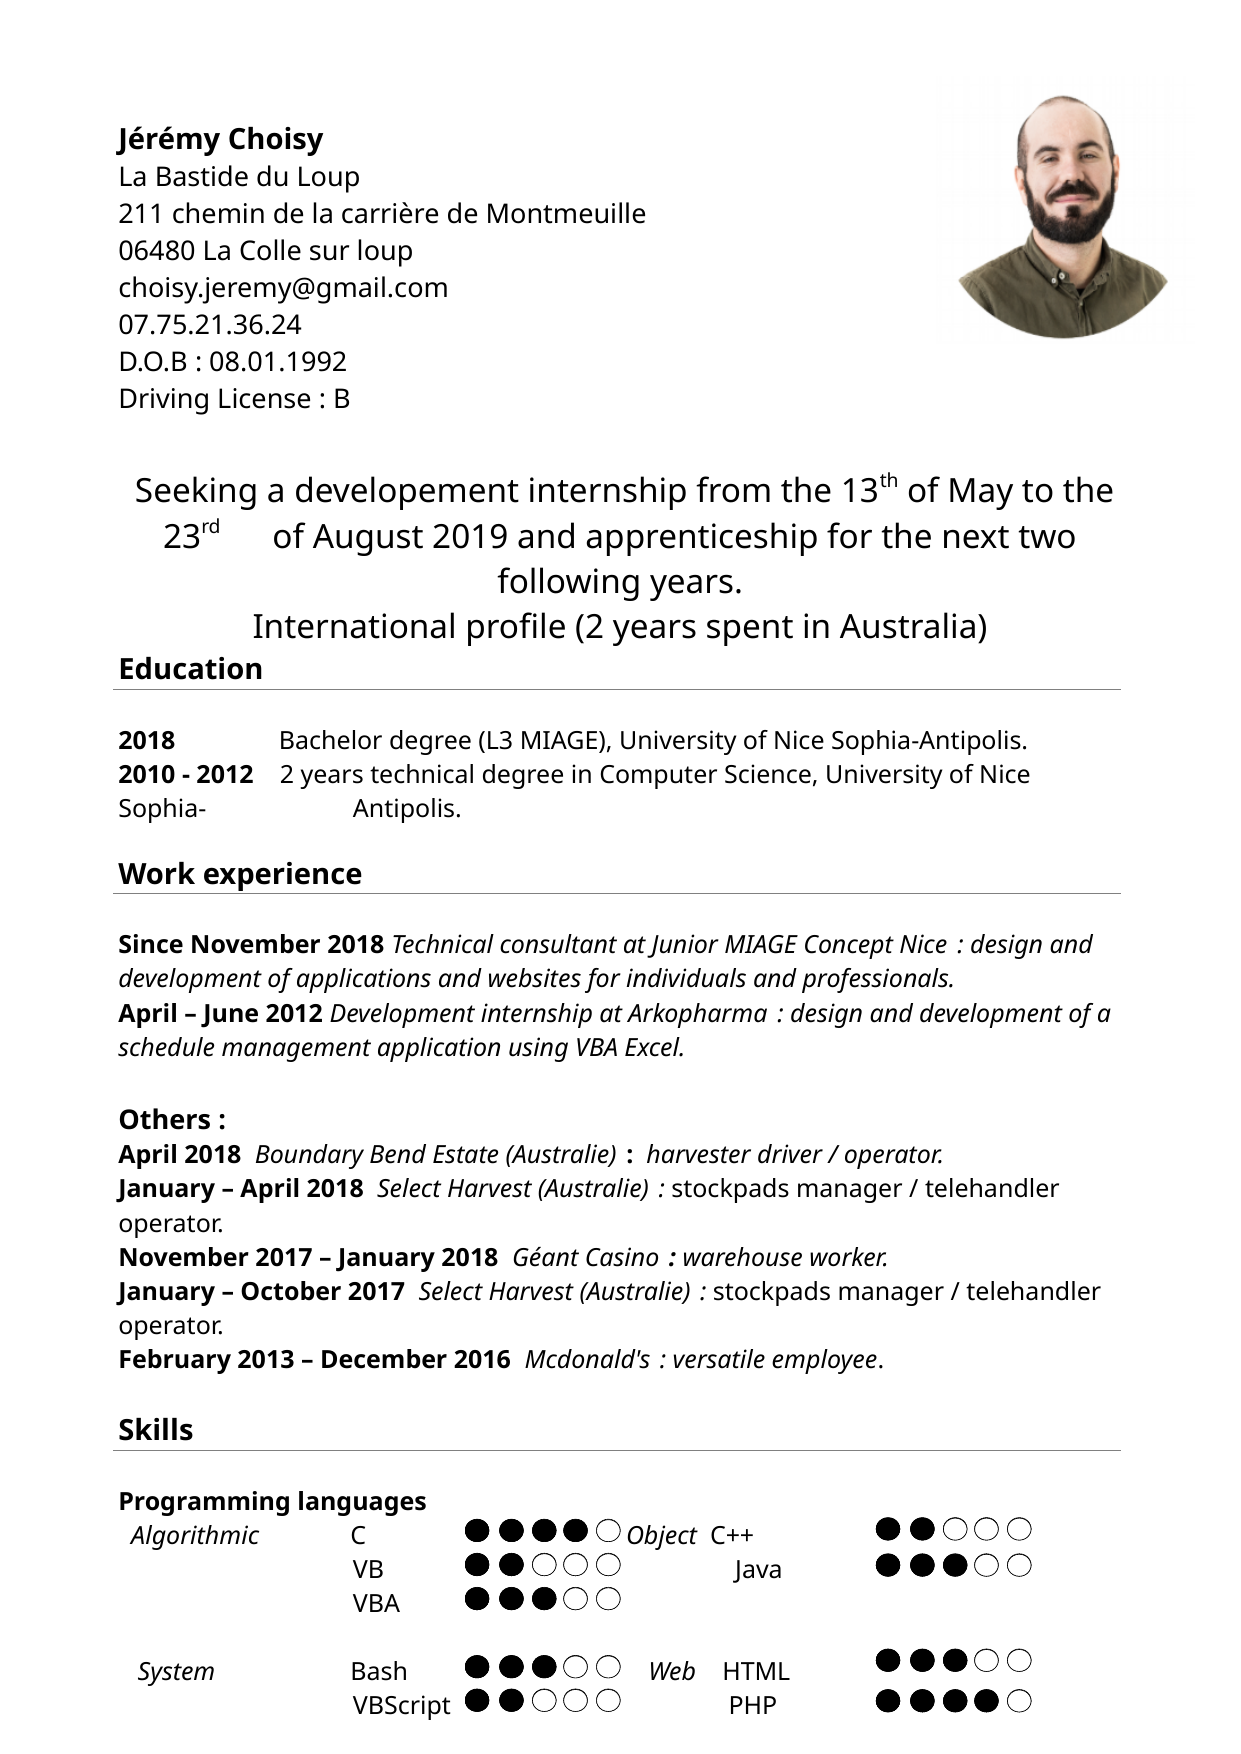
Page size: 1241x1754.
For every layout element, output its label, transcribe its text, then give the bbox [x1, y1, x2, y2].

text 07.75.21.36.24 [118, 305, 907, 342]
text Since November 2018 Technical consultant at Junior MIAGE Concept Nice : design and development of applications and websites for individuals and professionals. [118, 927, 1122, 995]
text January – October 2017 Select Harvest (Australie) : stockpads manager / telehandler operator. [118, 1273, 1122, 1341]
text February 2013 – December 2016 Mcdonald's : versatile employee. [118, 1341, 1122, 1376]
text Others : [118, 1100, 1122, 1137]
text International profile (2 years spent in Australia) [118, 603, 1122, 649]
text 2018 Bachelor degree (L3 MIAGE), University of Nice Sophia-Antipolis. [118, 722, 1122, 756]
text choisy.jeremy@gmail.com [118, 268, 907, 305]
text January – April 2018 Select Harvest (Australie) : stockpads manager / telehandler operator. [118, 1171, 1122, 1239]
text Jérémy Choisy [118, 118, 907, 158]
text November 2017 – January 2018 Géant Casino : warehouse worker. [118, 1239, 1122, 1273]
text April – June 2012 Development internship at Arkopharma : design and development of a schedule management application using VBA Excel. [118, 995, 1122, 1063]
text System Bash Web HTML [118, 1654, 1122, 1688]
text Algorithmic C Object C++ [118, 1517, 1122, 1551]
text VB Java [118, 1551, 1122, 1586]
text Work experience [118, 853, 1122, 893]
text 2010 - 2012 2 years technical degree in Computer Science, University of Nice Sophia- Antipolis. [118, 756, 1122, 824]
text Driving License : B [118, 379, 1122, 416]
text Programming languages [118, 1483, 1122, 1517]
text D.O.B : 08.01.1992 [118, 342, 907, 379]
text La Bastide du Loup [118, 158, 907, 195]
text 211 chemin de la carrière de Montmeuille [118, 195, 907, 232]
text VBA [118, 1586, 1122, 1619]
text VBScript PHP [118, 1688, 1122, 1722]
text Skills [118, 1409, 1122, 1449]
text Education [118, 649, 1122, 688]
text Seeking a developement internship from the 13th of May to the 23rd of August 2019 and apprenticeship for the next two following years. [118, 467, 1122, 603]
text April 2018 Boundary Bend Estate (Australie) : harvester driver / operator. [118, 1137, 1122, 1171]
text 06480 La Colle sur loup [118, 232, 907, 268]
